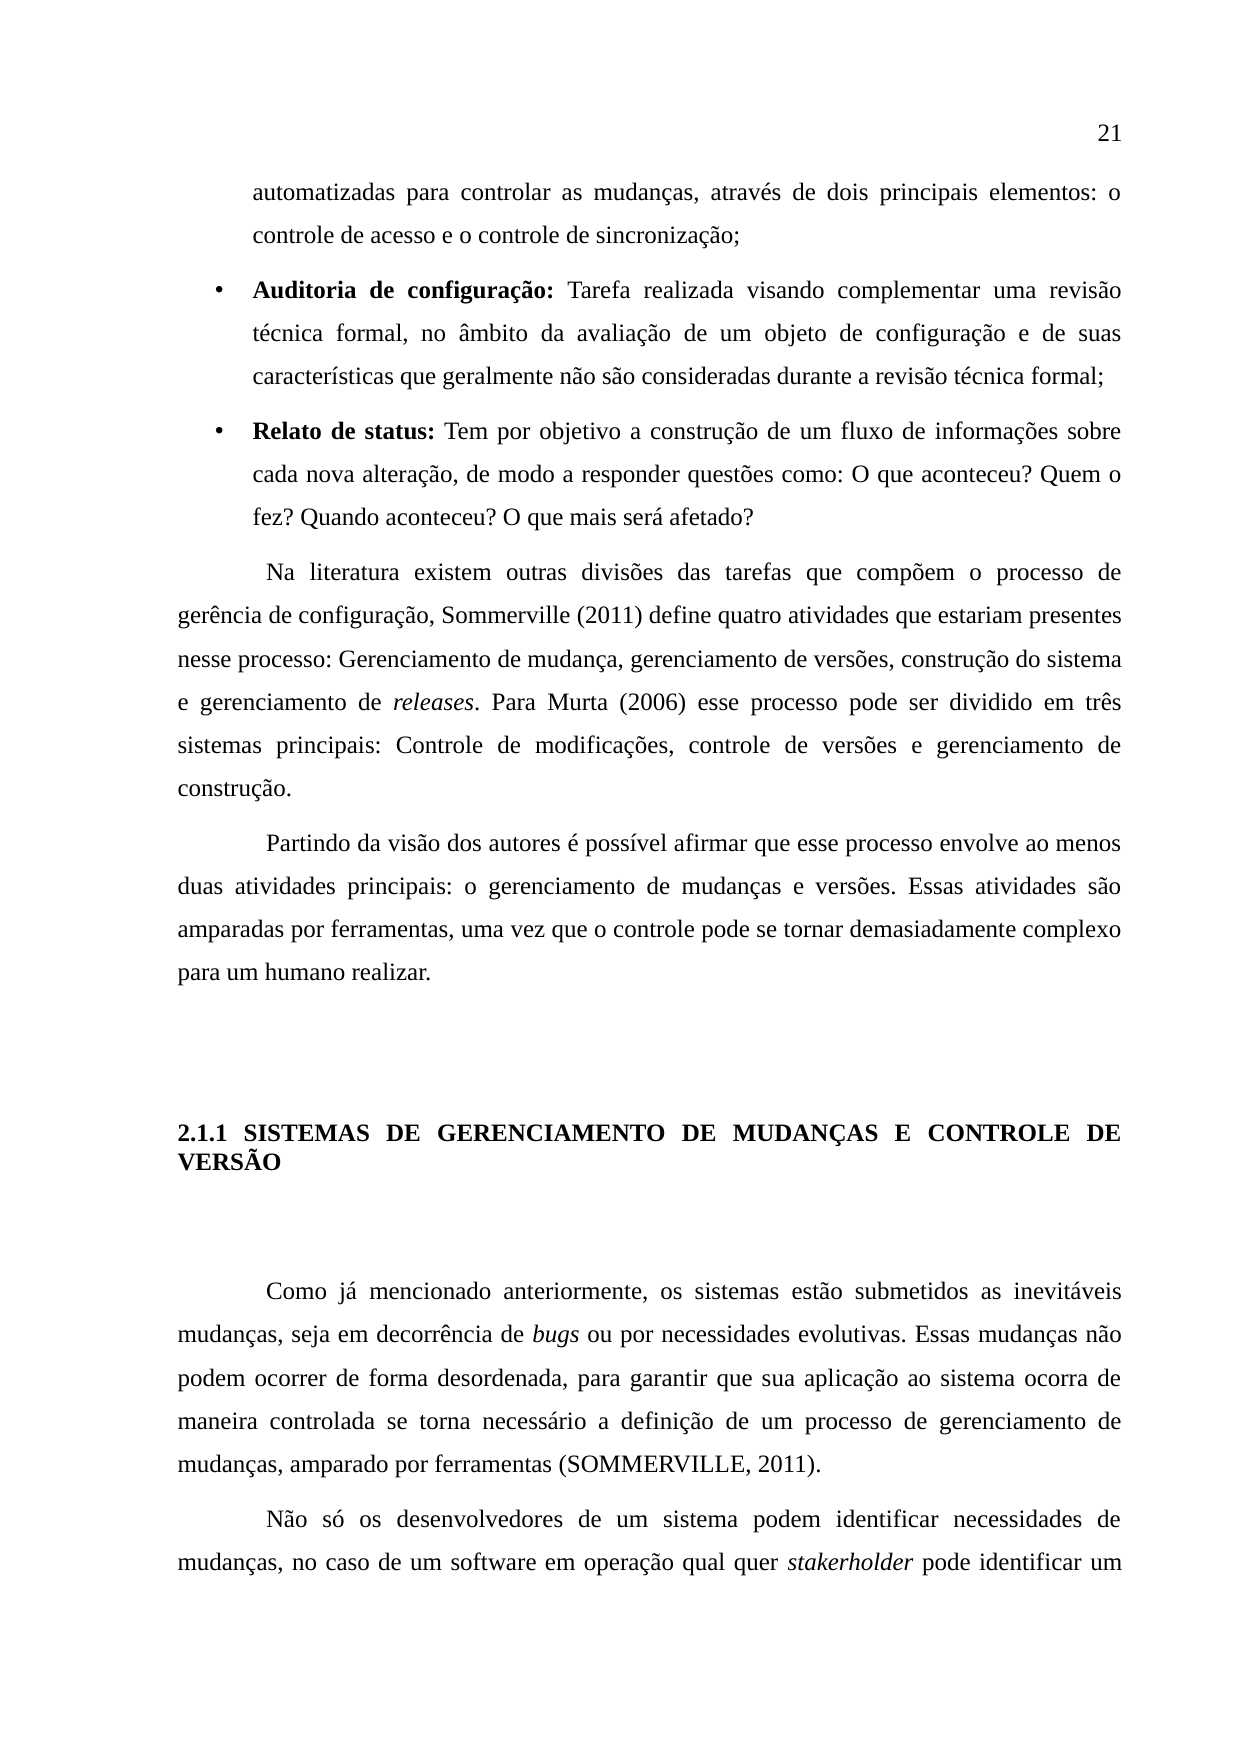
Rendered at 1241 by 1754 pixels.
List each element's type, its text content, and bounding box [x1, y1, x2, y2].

text 2.1.1 Sistemas de Gerenciamento de Mudanças e controle de versão [177, 1118, 1122, 1176]
text Partindo da visão dos autores é possível afirmar que esse processo envolve ao menos duas atividades principais: o gerenciamento de mudanças e versões. Essas atividades são amparadas por ferramentas, uma vez que o controle pode se tornar demasiadamente complexo para um humano realizar. [177, 828, 1122, 986]
text Como já mencionado anteriormente, os sistemas estão submetidos as inevitáveis mudanças, seja em decorrência de bugs ou por necessidades evolutivas. Essas mudanças não podem ocorrer de forma desordenada, para garantir que sua aplicação ao sistema ocorra de maneira controlada se torna necessário a definição de um processo de gerenciamento de mudanças, amparado por ferramentas (SOMMERVILLE, 2011). [177, 1276, 1122, 1478]
list Auditoria de configuração: Tarefa realizada visando complementar uma revisão técnica formal, no âmbito da avaliação de um objeto de configuração e de suas características que geralmente não são consideradas durante a revisão técnica formal; [215, 275, 1122, 390]
text Não só os desenvolvedores de um sistema podem identificar necessidades de mudanças, no caso de um software em operação qual quer stakerholder pode identificar um [177, 1504, 1122, 1576]
list Relato de status: Tem por objetivo a construção de um fluxo de informações sobre cada nova alteração, de modo a responder questões como: O que aconteceu? Quem o fez? Quando aconteceu? O que mais será afetado? [215, 416, 1122, 531]
list automatizadas para controlar as mudanças, através de dois principais elementos: o controle de acesso e o controle de sincronização; [215, 177, 1122, 249]
text Na literatura existem outras divisões das tarefas que compõem o processo de gerência de configuração, Sommerville (2011) define quatro atividades que estariam presentes nesse processo: Gerenciamento de mudança, gerenciamento de versões, construção do sistema e gerenciamento de releases. Para Murta (2006) esse processo pode ser dividido em três sistemas principais: Controle de modificações, controle de versões e gerenciamento de construção. [177, 557, 1122, 802]
